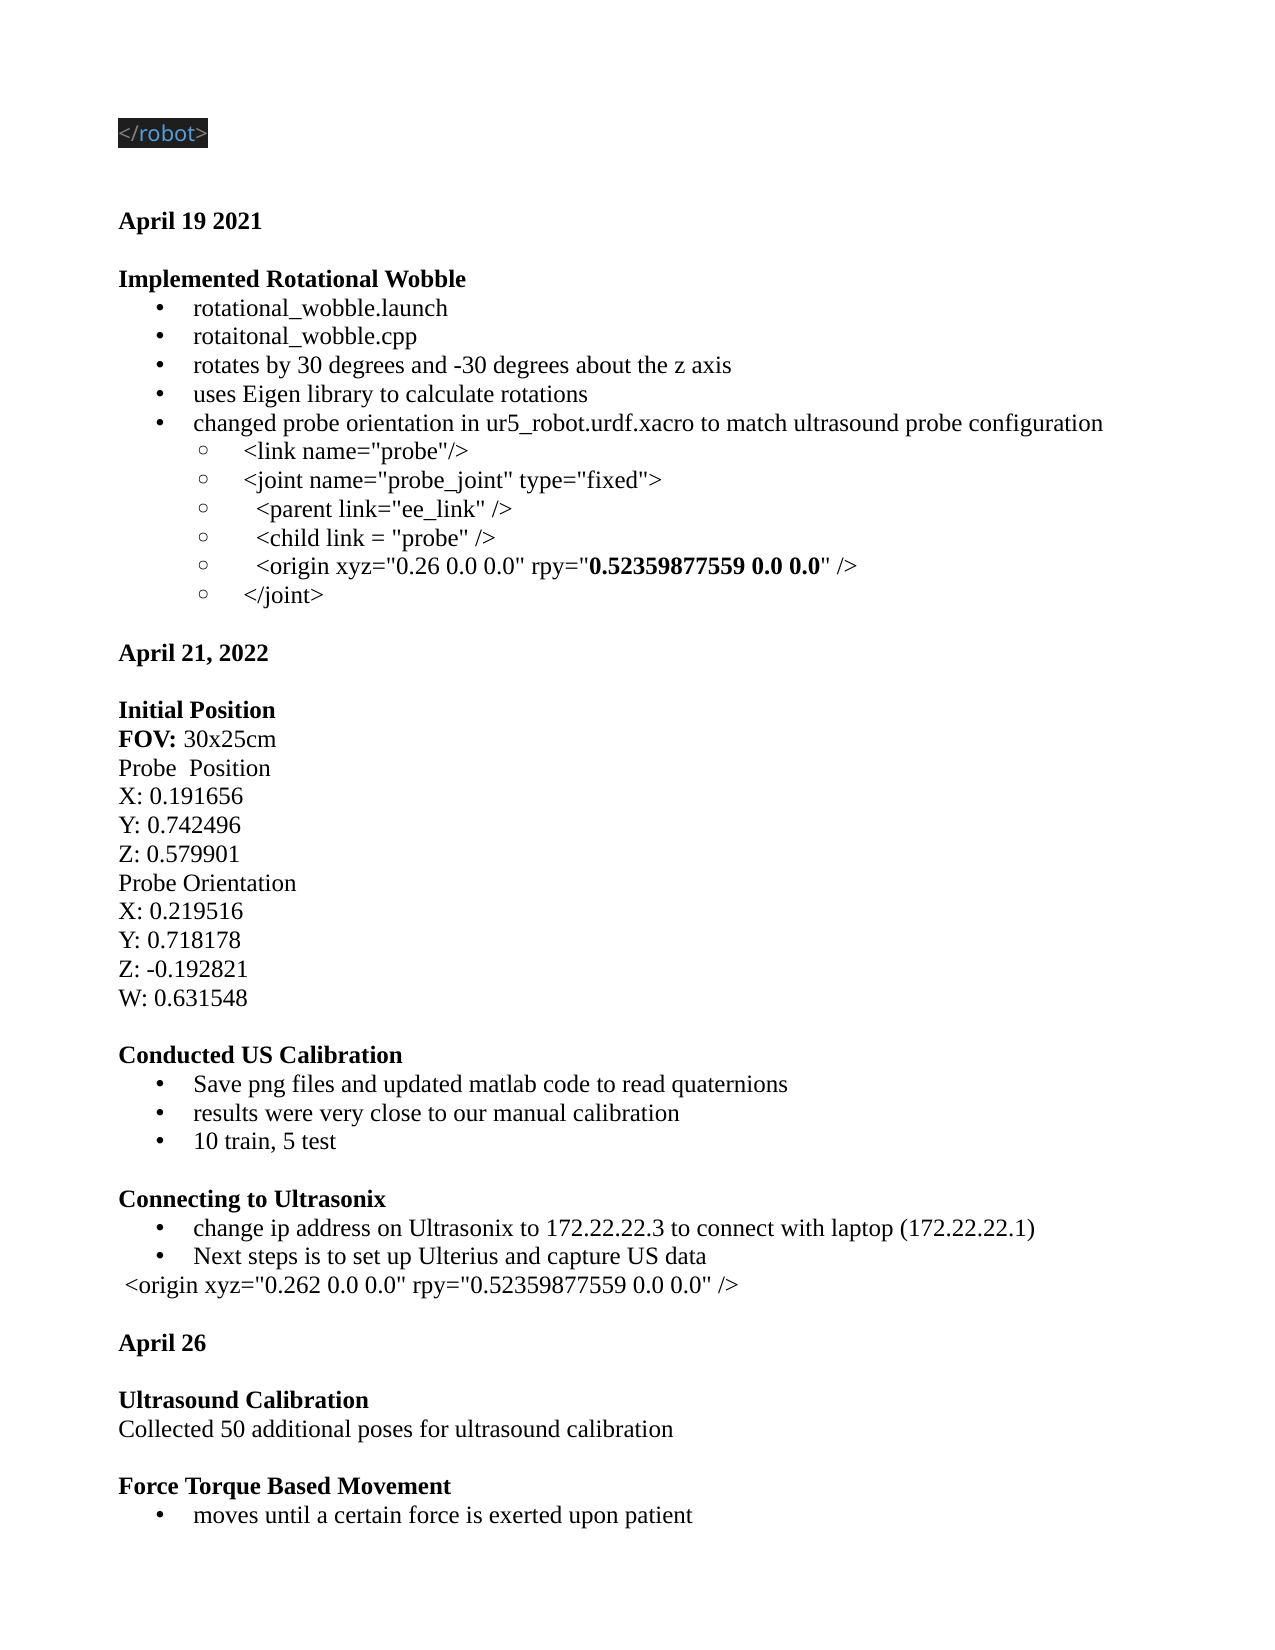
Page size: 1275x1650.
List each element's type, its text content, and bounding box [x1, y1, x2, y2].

text Connecting to Ultrasonix [118, 1184, 1157, 1213]
text <origin xyz="0.262 0.0 0.0" rpy="0.52359877559 0.0 0.0" /> [118, 1270, 1157, 1299]
list </joint> [193, 580, 1157, 609]
text Collected 50 additional poses for ultrasound calibration [118, 1414, 1157, 1443]
list <parent link="ee_link" /> [193, 494, 1157, 523]
text Implemented Rotational Wobble [118, 264, 1157, 293]
text X: 0.219516 [118, 896, 1157, 925]
list uses Eigen library to calculate rotations [156, 379, 1157, 408]
list moves until a certain force is exerted upon patient [156, 1500, 1157, 1529]
text Conducted US Calibration [118, 1040, 1157, 1069]
text Z: -0.192821 [118, 954, 1157, 983]
text April 26 [118, 1328, 1157, 1356]
text Ultrasound Calibration [118, 1385, 1157, 1414]
list Next steps is to set up Ulterius and capture US data [156, 1241, 1157, 1270]
list rotates by 30 degrees and -30 degrees about the z axis [156, 350, 1157, 379]
list <joint name="probe_joint" type="fixed"> [193, 465, 1157, 494]
text Y: 0.742496 [118, 810, 1157, 839]
list <child link = "probe" /> [193, 523, 1157, 551]
text Z: 0.579901 [118, 839, 1157, 868]
text April 19 2021 [118, 206, 1157, 235]
list <origin xyz="0.26 0.0 0.0" rpy="0.52359877559 0.0 0.0" /> [193, 551, 1157, 580]
text </robot> [118, 118, 1157, 148]
list <link name="probe"/> [193, 436, 1157, 465]
text Probe Position [118, 753, 1157, 781]
list change ip address on Ultrasonix to 172.22.22.3 to connect with laptop (172.22.22.1) [156, 1213, 1157, 1241]
list 10 train, 5 test [156, 1126, 1157, 1155]
list rotaitonal_wobble.cpp [156, 321, 1157, 350]
text April 21, 2022 [118, 638, 1157, 666]
list Save png files and updated matlab code to read quaternions [156, 1069, 1157, 1098]
list results were very close to our manual calibration [156, 1098, 1157, 1126]
text FOV: 30x25cm [118, 724, 1157, 753]
text Force Torque Based Movement [118, 1471, 1157, 1500]
text Probe Orientation [118, 868, 1157, 896]
text Y: 0.718178 [118, 925, 1157, 954]
text Initial Position [118, 695, 1157, 724]
text W: 0.631548 [118, 983, 1157, 1011]
list changed probe orientation in ur5_robot.urdf.xacro to match ultrasound probe configuration [156, 408, 1157, 436]
text X: 0.191656 [118, 781, 1157, 810]
list rotational_wobble.launch [156, 293, 1157, 321]
